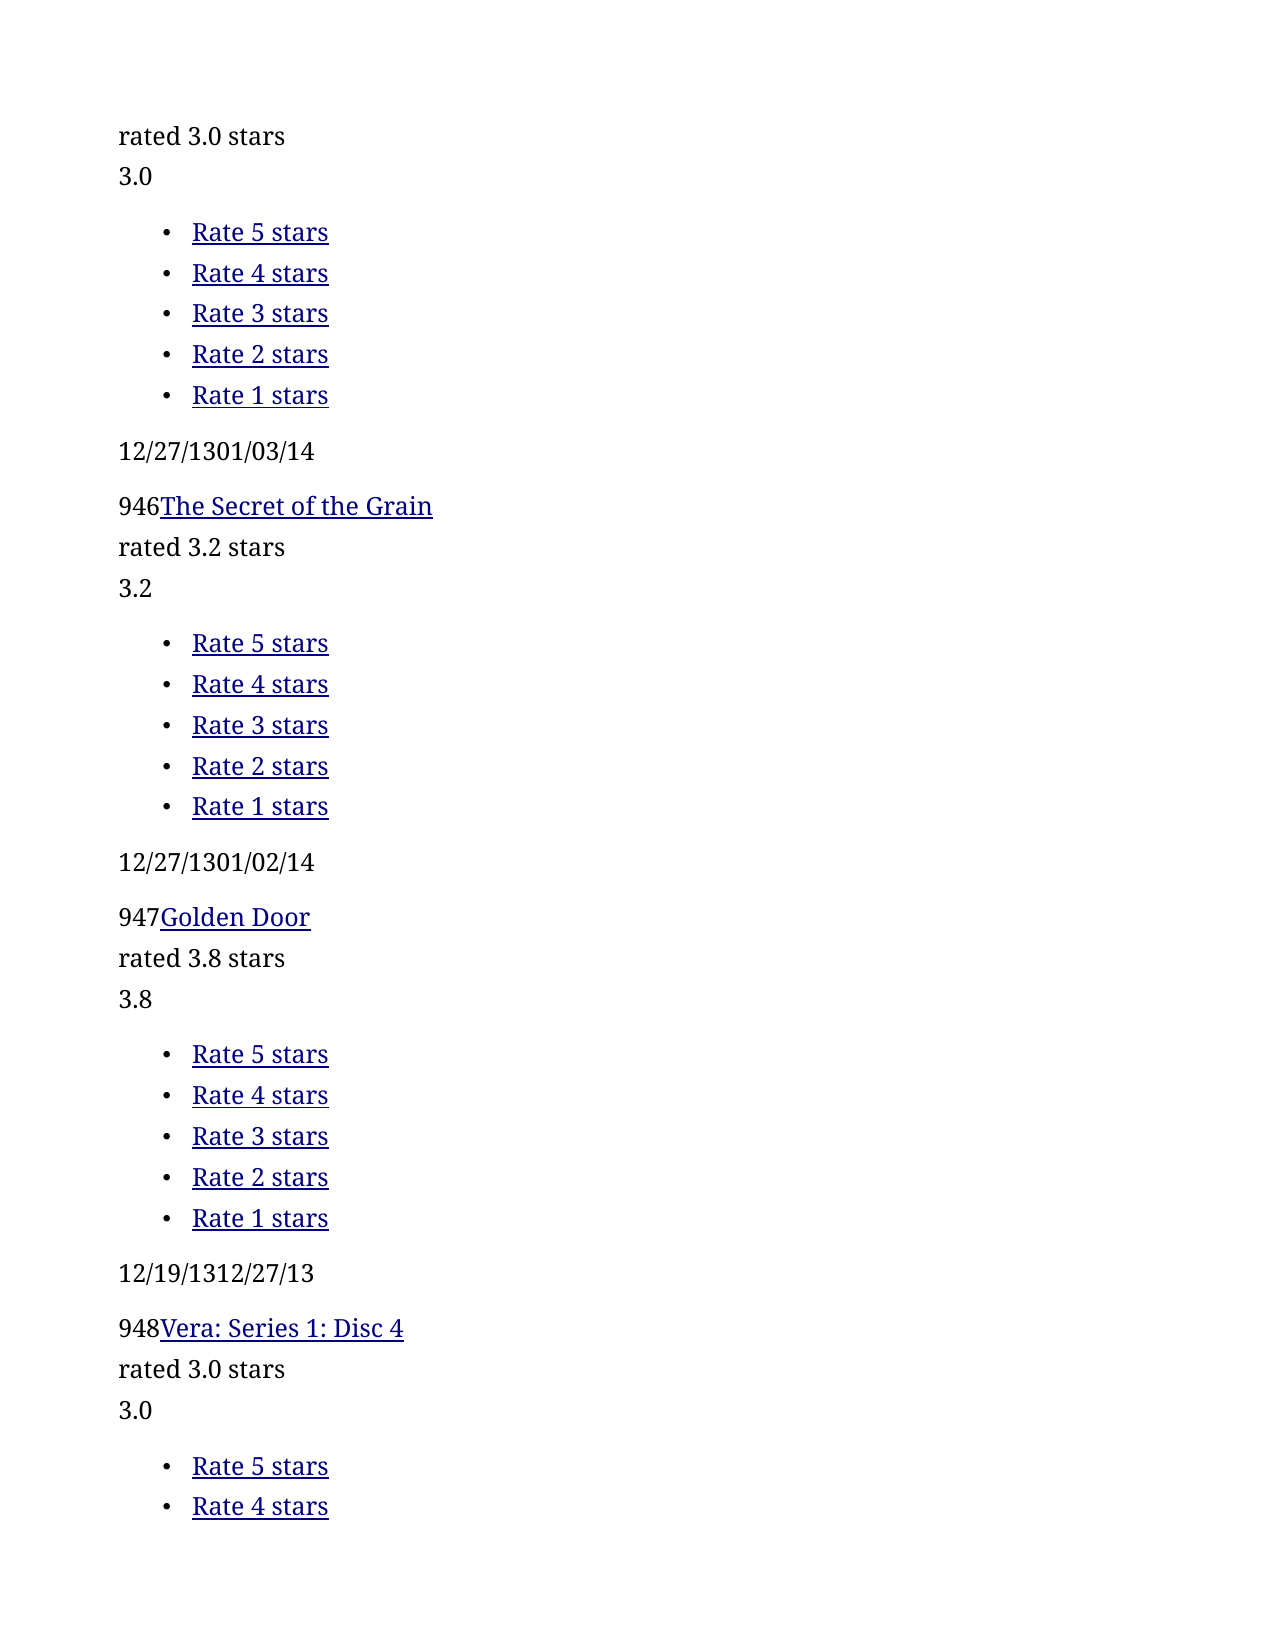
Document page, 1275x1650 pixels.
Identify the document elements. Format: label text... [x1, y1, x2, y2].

text 3.2 [118, 570, 1157, 604]
text rated 3.0 stars [118, 118, 1157, 152]
text rated 3.8 stars [118, 941, 1157, 975]
list Rate 5 stars [162, 1037, 1157, 1071]
list Rate 3 stars [162, 296, 1157, 330]
list Rate 2 stars [162, 337, 1157, 371]
text 946The Secret of the Grain [118, 488, 1157, 523]
list Rate 1 stars [162, 1200, 1157, 1234]
text 12/27/1301/03/14 [118, 433, 1157, 467]
text 947Golden Door [118, 900, 1157, 934]
list Rate 4 stars [162, 1489, 1157, 1523]
list Rate 4 stars [162, 1078, 1157, 1112]
text 3.0 [118, 159, 1157, 193]
list Rate 1 stars [162, 789, 1157, 823]
text rated 3.2 stars [118, 529, 1157, 563]
list Rate 1 stars [162, 378, 1157, 412]
list Rate 2 stars [162, 1159, 1157, 1193]
text 12/27/1301/02/14 [118, 844, 1157, 878]
list Rate 2 stars [162, 748, 1157, 782]
list Rate 5 stars [162, 1448, 1157, 1482]
list Rate 5 stars [162, 214, 1157, 248]
list Rate 4 stars [162, 255, 1157, 289]
text 3.8 [118, 981, 1157, 1016]
list Rate 3 stars [162, 1118, 1157, 1153]
list Rate 4 stars [162, 666, 1157, 701]
text 12/19/1312/27/13 [118, 1256, 1157, 1290]
text rated 3.0 stars [118, 1352, 1157, 1386]
text 948Vera: Series 1: Disc 4 [118, 1311, 1157, 1345]
list Rate 3 stars [162, 707, 1157, 741]
list Rate 5 stars [162, 626, 1157, 660]
text 3.0 [118, 1393, 1157, 1427]
